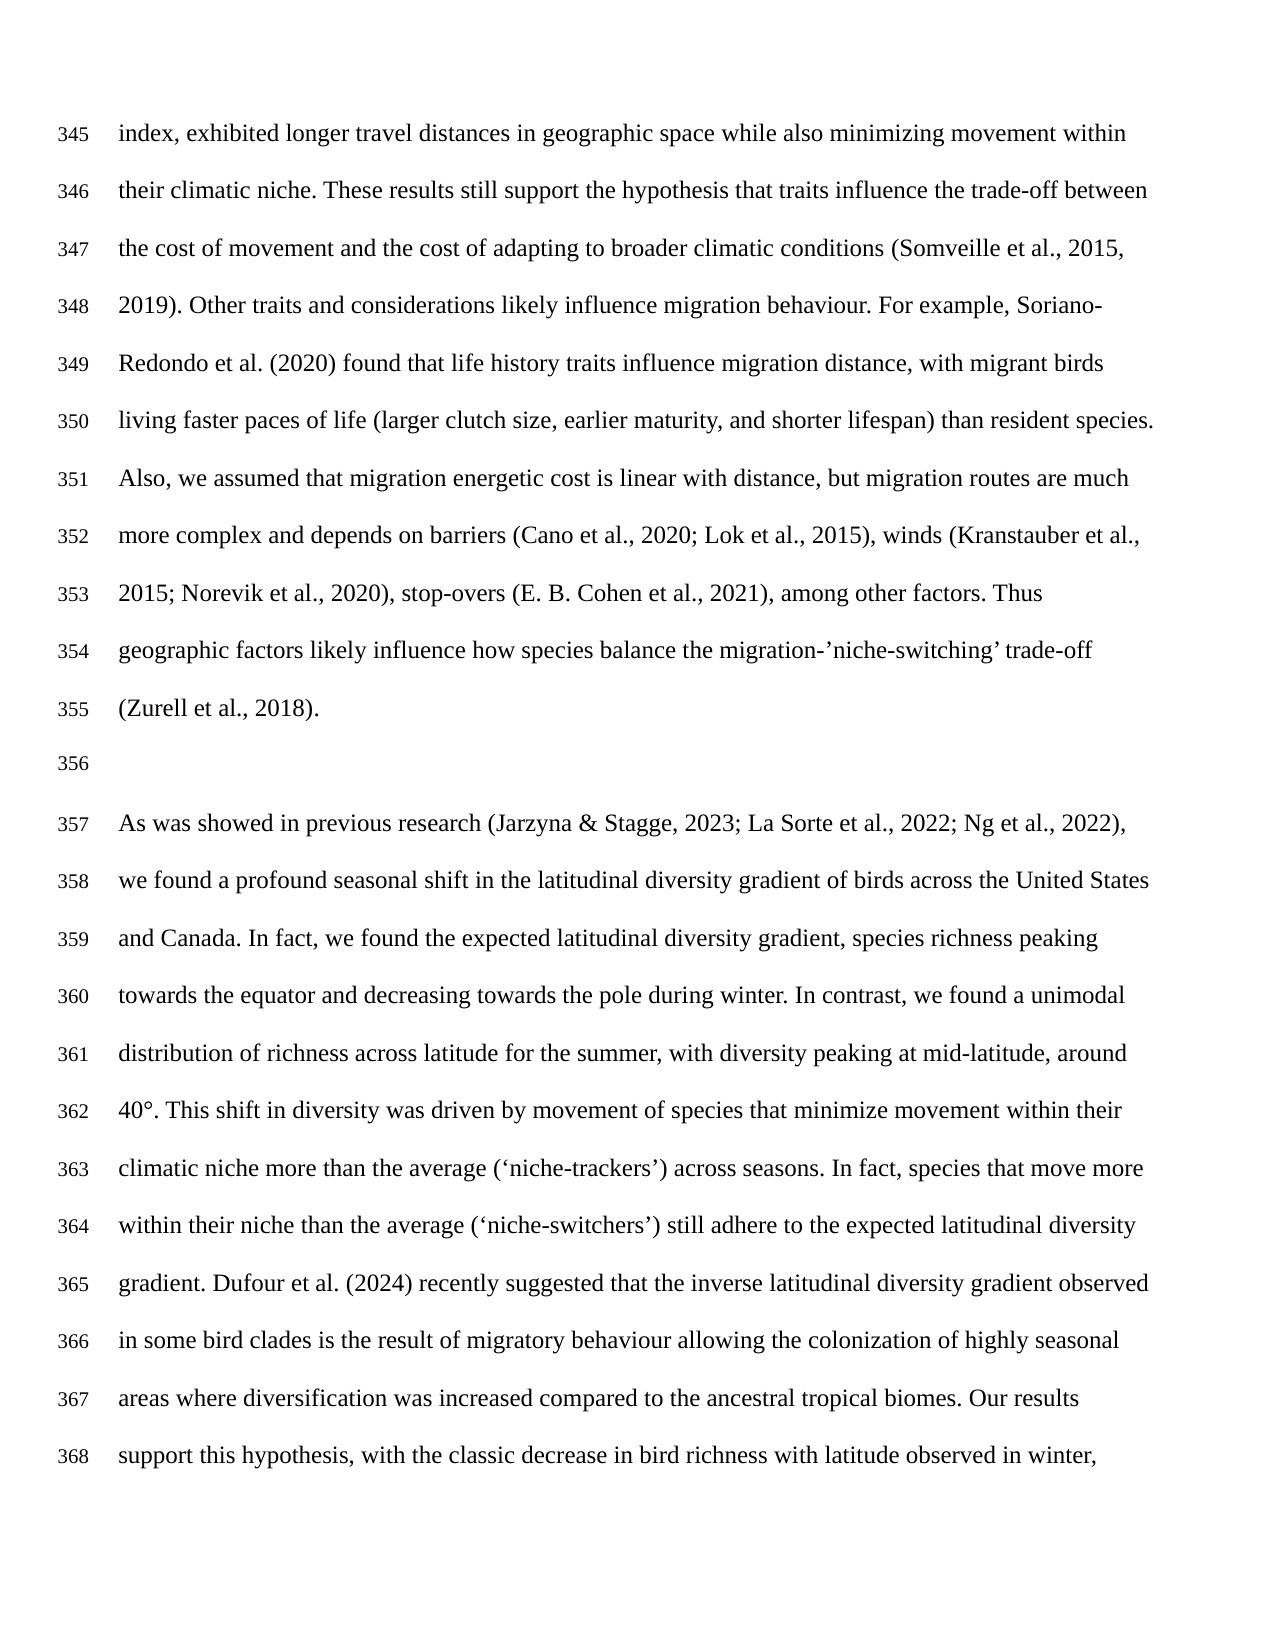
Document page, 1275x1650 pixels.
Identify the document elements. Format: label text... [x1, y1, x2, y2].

text index, exhibited longer travel distances in geographic space while also minimizing movement within their climatic niche. These results still support the hypothesis that traits influence the trade-off between the cost of movement and the cost of adapting to broader climatic conditions (Somveille et al., 2015, 2019). Other traits and considerations likely influence migration behaviour. For example, Soriano-Redondo et al. (2020) found that life history traits influence migration distance, with migrant birds living faster paces of life (larger clutch size, earlier maturity, and shorter lifespan) than resident species. Also, we assumed that migration energetic cost is linear with distance, but migration routes are much more complex and depends on barriers (Cano et al., 2020; Lok et al., 2015), winds (Kranstauber et al., 2015; Norevik et al., 2020), stop-overs (E. B. Cohen et al., 2021), among other factors. Thus geographic factors likely influence how species balance the migration-’niche-switching’ trade-off (Zurell et al., 2018). [118, 118, 1157, 722]
text As was showed in previous research (Jarzyna & Stagge, 2023; La Sorte et al., 2022; Ng et al., 2022), we found a profound seasonal shift in the latitudinal diversity gradient of birds across the United States and Canada. In fact, we found the expected latitudinal diversity gradient, species richness peaking towards the equator and decreasing towards the pole during winter. In contrast, we found a unimodal distribution of richness across latitude for the summer, with diversity peaking at mid-latitude, around 40°. This shift in diversity was driven by movement of species that minimize movement within their climatic niche more than the average (‘niche-trackers’) across seasons. In fact, species that move more within their niche than the average (‘niche-switchers’) still adhere to the expected latitudinal diversity gradient. Dufour et al. (2024) recently suggested that the inverse latitudinal diversity gradient observed in some bird clades is the result of migratory behaviour allowing the colonization of highly seasonal areas where diversification was increased compared to the ancestral tropical biomes. Our results support this hypothesis, with the classic decrease in bird richness with latitude observed in winter, [118, 808, 1157, 1469]
